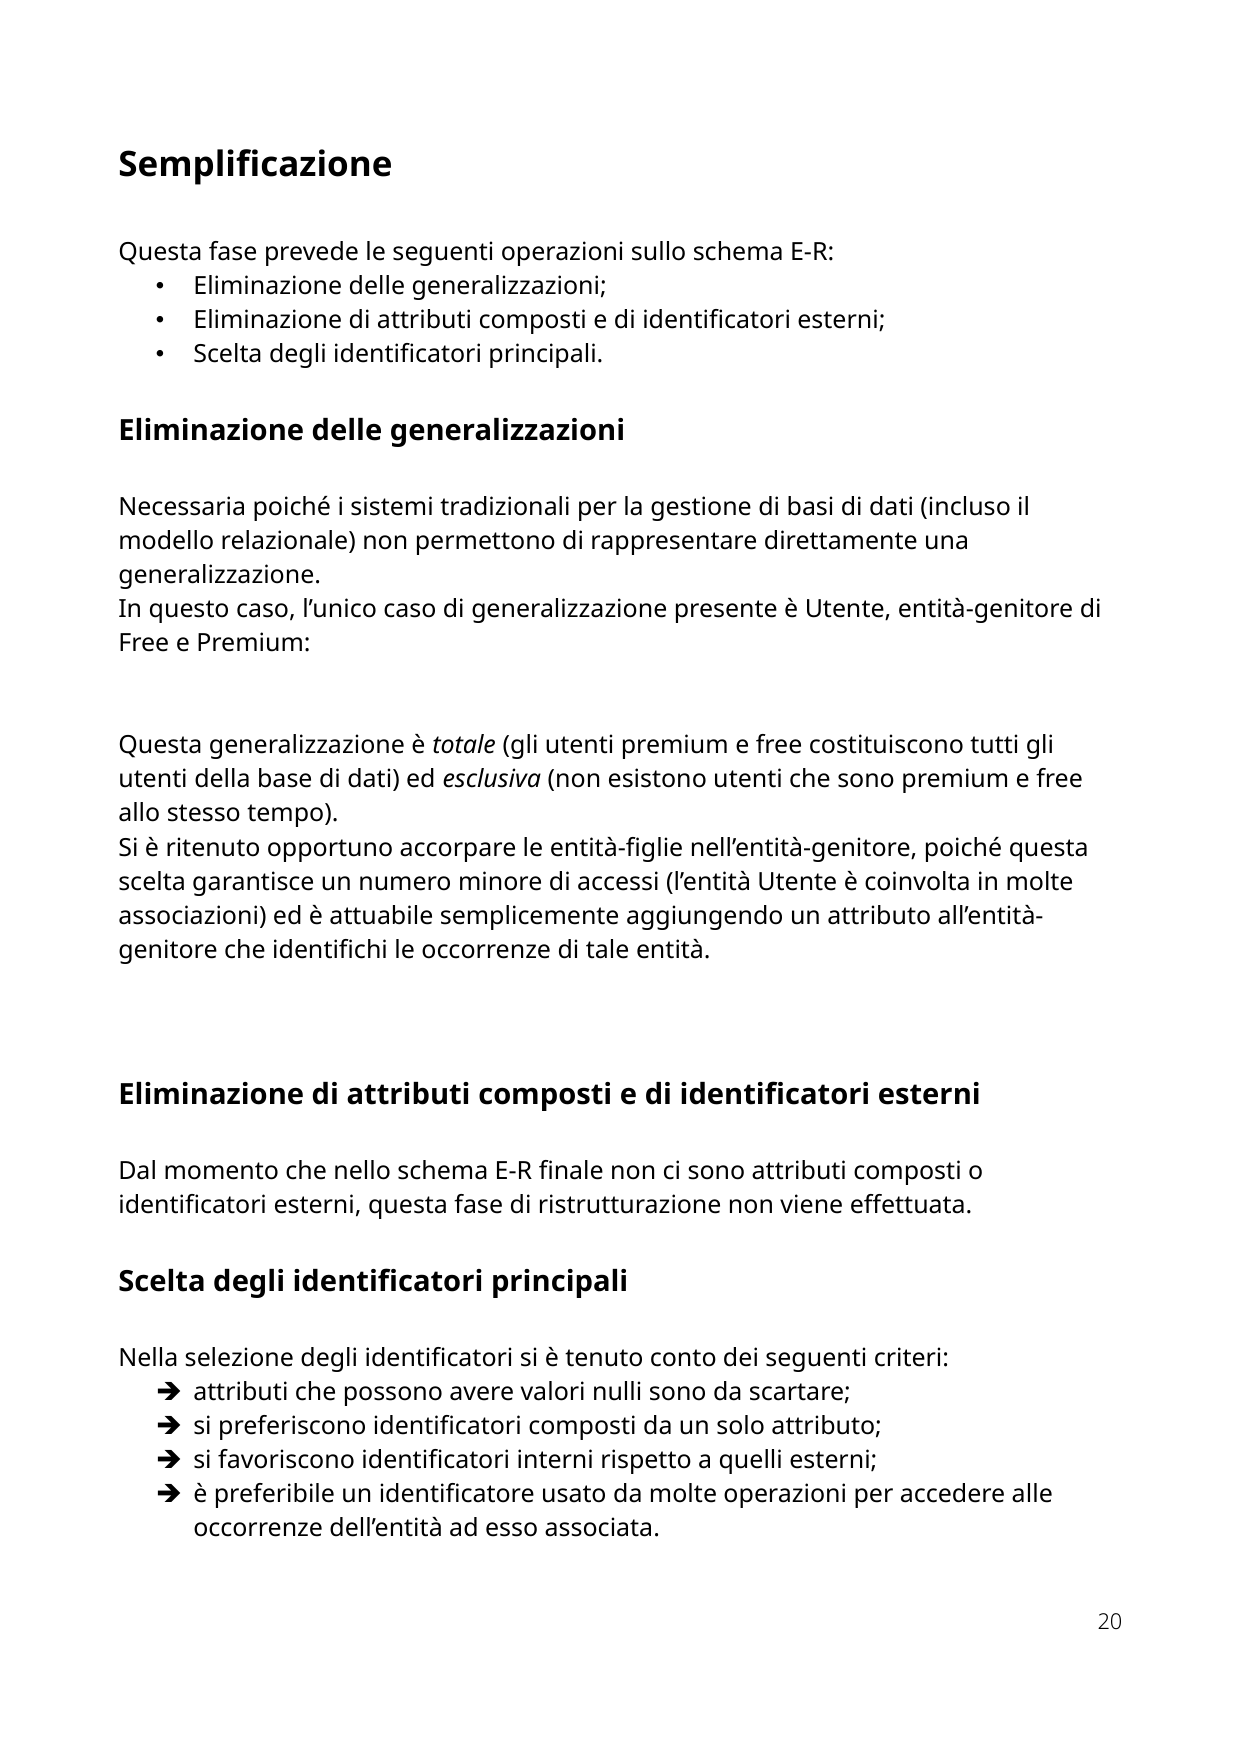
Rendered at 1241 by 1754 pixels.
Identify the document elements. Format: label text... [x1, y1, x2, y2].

text Necessaria poiché i sistemi tradizionali per la gestione di basi di dati (incluso il modello relazionale) non permettono di rappresentare direttamente una generalizzazione. [118, 488, 1122, 591]
text Nella selezione degli identificatori si è tenuto conto dei seguenti criteri: [118, 1340, 1122, 1374]
text In questo caso, l’unico caso di generalizzazione presente è Utente, entità-genitore di Free e Premium: [118, 591, 1122, 659]
list attributi che possono avere valori nulli sono da scartare; [156, 1374, 1122, 1408]
list è preferibile un identificatore usato da molte operazioni per accedere alle occorrenze dell’entità ad esso associata. [156, 1476, 1122, 1544]
text Questa fase prevede le seguenti operazioni sullo schema E-R: [118, 233, 1122, 267]
list Eliminazione delle generalizzazioni; [156, 267, 1122, 301]
text Eliminazione delle generalizzazioni [118, 409, 1122, 449]
text Eliminazione di attributi composti e di identificatori esterni [118, 1073, 1122, 1113]
list Scelta degli identificatori principali. [156, 335, 1122, 369]
text Scelta degli identificatori principali [118, 1260, 1122, 1300]
subtitle Semplificazione [118, 139, 1122, 187]
list si favoriscono identificatori interni rispetto a quelli esterni; [156, 1442, 1122, 1476]
text Dal momento che nello schema E-R finale non ci sono attributi composti o identificatori esterni, questa fase di ristrutturazione non viene effettuata. [118, 1153, 1122, 1221]
list si preferiscono identificatori composti da un solo attributo; [156, 1408, 1122, 1442]
text Si è ritenuto opportuno accorpare le entità-figlie nell’entità-genitore, poiché questa scelta garantisce un numero minore di accessi (l’entità Utente è coinvolta in molte associazioni) ed è attuabile semplicemente aggiungendo un attributo all’entità-genitore che identifichi le occorrenze di tale entità. [118, 829, 1122, 965]
text Questa generalizzazione è totale (gli utenti premium e free costituiscono tutti gli utenti della base di dati) ed esclusiva (non esistono utenti che sono premium e free allo stesso tempo). [118, 727, 1122, 829]
list Eliminazione di attributi composti e di identificatori esterni; [156, 301, 1122, 335]
